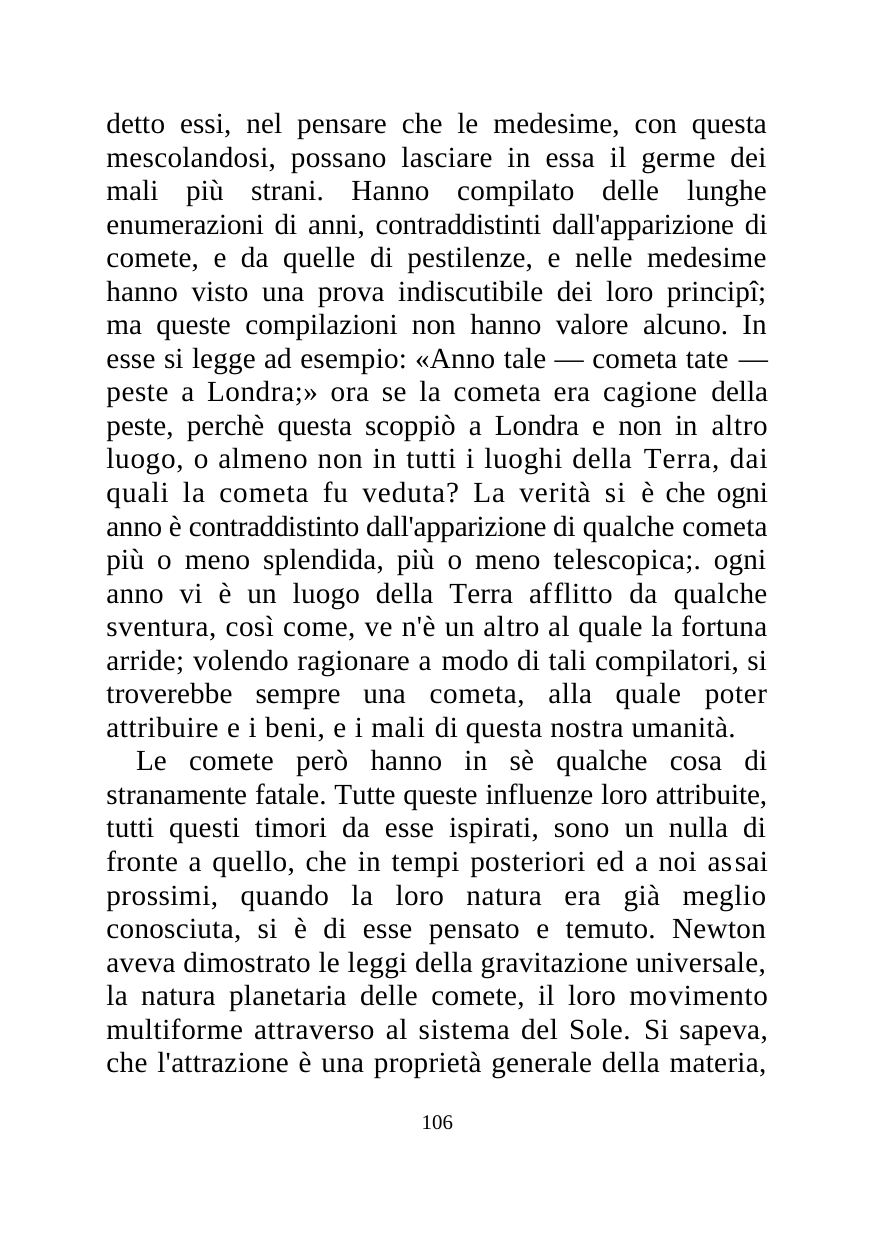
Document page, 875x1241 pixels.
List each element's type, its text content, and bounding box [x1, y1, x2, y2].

text Le comete però hanno in sè qualche cosa di stranamente fatale. Tutte queste influenze loro attribuite, tutti questi timori da esse ispirati, sono un nulla di fronte a quello, che in tempi posteriori ed a noi assai prossimi, quando la loro natura era già meglio conosciuta, si è di esse pensato e temuto. Newton aveva dimostrato le leggi della gravitazione universale, la natura planetaria delle comete, il loro movimento multiforme attraverso al sistema del Sole. Si sapeva, che l'attrazione è una proprietà generale della materia, [106, 743, 768, 1079]
text detto essi, nel pensare che le medesime, con questa mescolandosi, possano lasciare in essa il germe dei mali più strani. Hanno compilato delle lunghe enumerazioni di anni, contraddistinti dall'apparizione di comete, e da quelle di pestilenze, e nelle medesime hanno visto una prova indiscutibile dei loro principî; ma queste compilazioni non hanno valore alcuno. In esse si legge ad esempio: «Anno tale — cometa tate — peste a Londra;» ora se la cometa era cagione della peste, perchè questa scoppiò a Londra e non in altro luogo, o almeno non in tutti i luoghi della Terra, dai quali la cometa fu veduta? La verità si è che ogni anno è contraddistinto dall'apparizione di qualche cometa più o meno splendida, più o meno telescopica;. ogni anno vi è un luogo della Terra afflitto da qualche sventura, così come, ve n'è un altro al quale la fortuna arride; volendo ragionare a modo di tali compilatori, si troverebbe sempre una cometa, alla quale poter attribuire e i beni, e i mali di questa nostra umanità. [106, 106, 768, 743]
